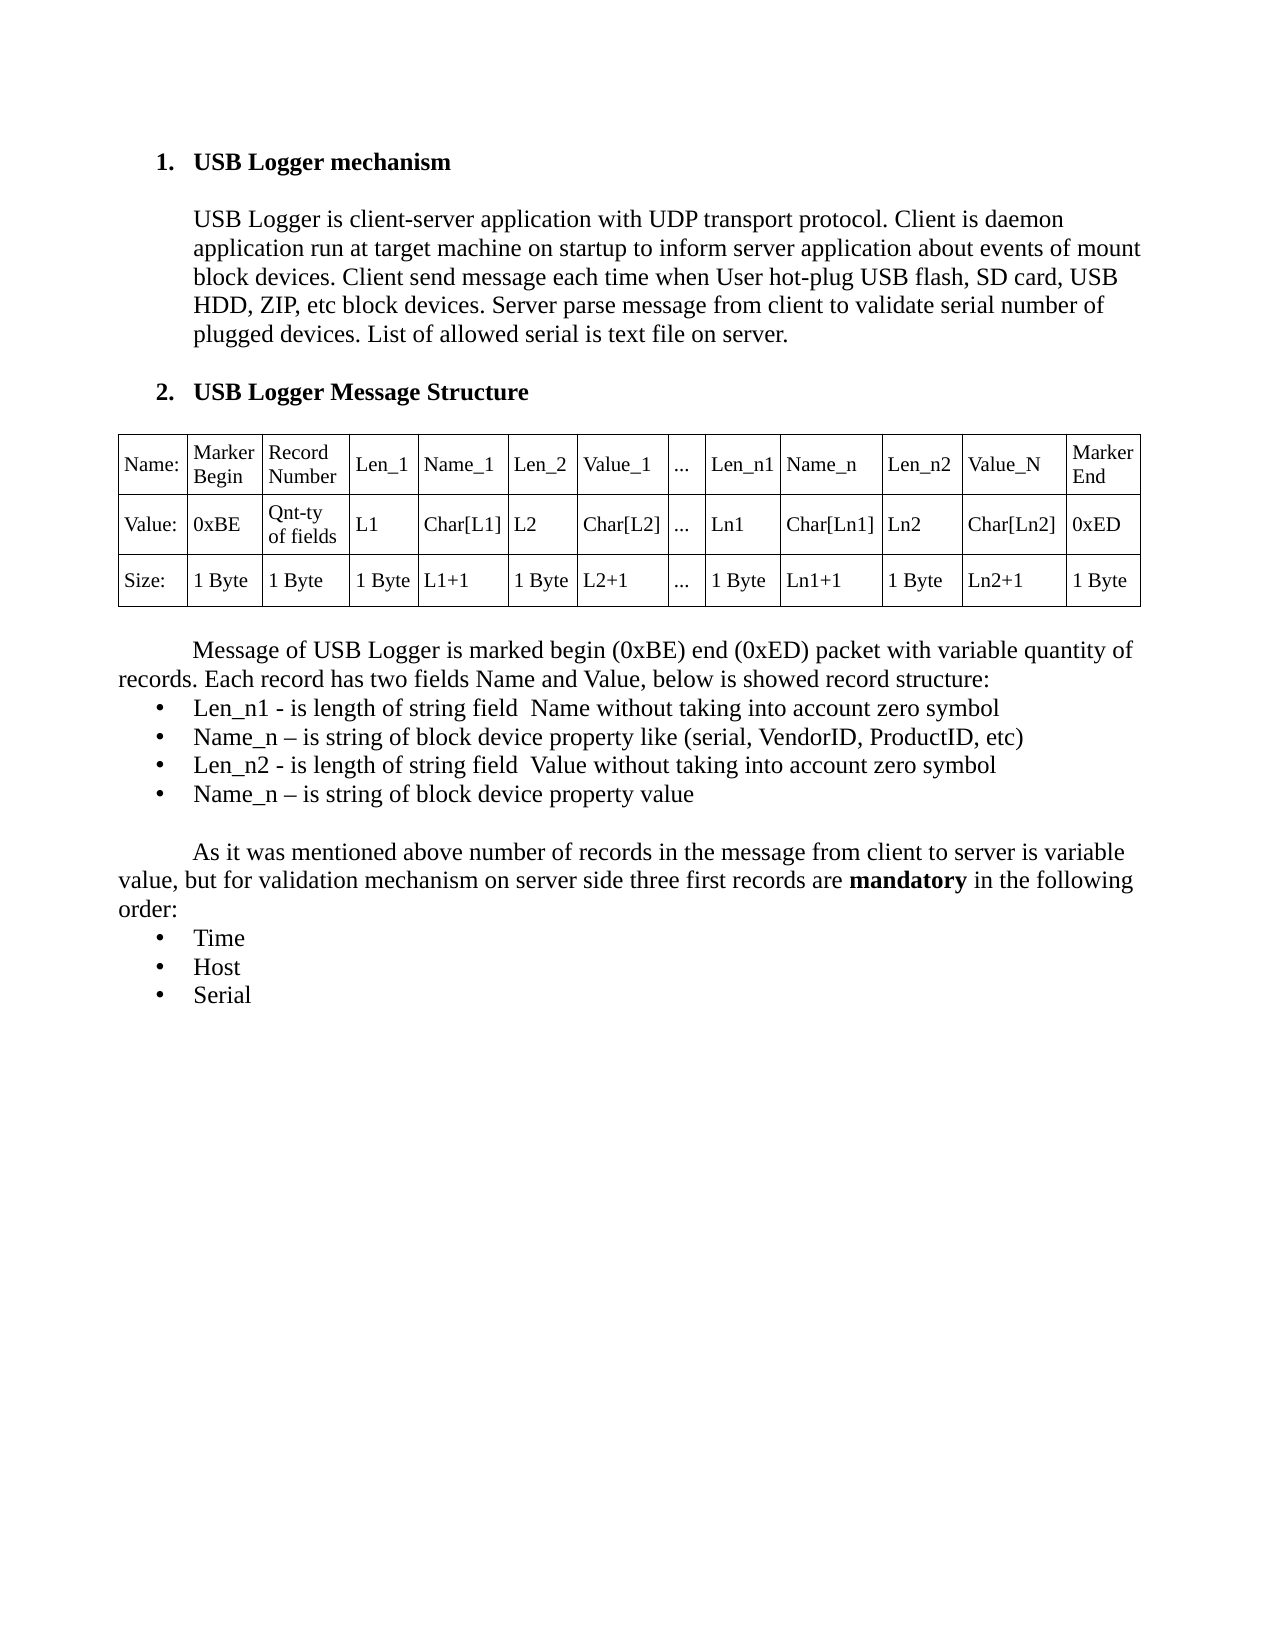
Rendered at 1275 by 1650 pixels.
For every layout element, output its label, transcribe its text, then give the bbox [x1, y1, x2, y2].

list USB Logger is client-server application with UDP transport protocol. Client is daemon application run at target machine on startup to inform server application about events of mount block devices. Client send message each time when User hot-plug USB flash, SD card, USB HDD, ZIP, etc block devices. Server parse message from client to validate serial number of plugged devices. List of allowed serial is text file on server. [156, 204, 1157, 348]
table_header Marker End [1067, 435, 1140, 494]
table_cell Char[Ln1] [781, 495, 882, 554]
table_cell 1 Byte [509, 555, 577, 606]
table_cell ... [669, 555, 705, 606]
table_cell Ln1 [706, 495, 780, 554]
table_cell 0xED [1067, 495, 1140, 554]
table_header Name: [119, 435, 187, 494]
table_header Name_n [781, 435, 882, 494]
table_cell L2 [509, 495, 577, 554]
list Host [156, 952, 1157, 980]
table_header ... [669, 435, 705, 494]
table_header Record Number [263, 435, 349, 494]
table_header Len_n2 [883, 435, 962, 494]
list USB Logger Message Structure [156, 377, 1157, 406]
list Time [156, 923, 1157, 952]
table_cell 1 Byte [263, 555, 349, 606]
table_cell 1 Byte [350, 555, 418, 606]
table_header Marker Begin [188, 435, 262, 494]
table_cell Char[L1] [419, 495, 508, 554]
table_header Len_n1 [706, 435, 780, 494]
table_cell Size: [119, 555, 187, 606]
table_cell Qnt-ty of fields [263, 495, 349, 554]
table_cell Char[Ln2] [963, 495, 1066, 554]
list Len_n1 - is length of string field Name without taking into account zero symbol [156, 693, 1157, 722]
table_cell ... [669, 495, 705, 554]
table_cell L1+1 [419, 555, 508, 606]
text Message of USB Logger is marked begin (0xBE) end (0xED) packet with variable quantity of records. Each record has two fields Name and Value, below is showed record structure: [118, 635, 1157, 693]
table_header Len_2 [509, 435, 577, 494]
list USB Logger mechanism [156, 147, 1157, 176]
list Name_n – is string of block device property like (serial, VendorID, ProductID, etc) [156, 722, 1157, 750]
table_cell 1 Byte [188, 555, 262, 606]
table_cell 1 Byte [1067, 555, 1140, 606]
table_cell Value: [119, 495, 187, 554]
table_cell Ln2+1 [963, 555, 1066, 606]
table_header Name_1 [419, 435, 508, 494]
table_cell L2+1 [578, 555, 668, 606]
table_cell Char[L2] [578, 495, 668, 554]
table_cell Ln2 [883, 495, 962, 554]
text As it was mentioned above number of records in the message from client to server is variable value, but for validation mechanism on server side three first records are mandatory in the following order: [118, 837, 1157, 923]
table_cell 1 Byte [706, 555, 780, 606]
list Len_n2 - is length of string field Value without taking into account zero symbol [156, 750, 1157, 779]
table_cell Ln1+1 [781, 555, 882, 606]
table_cell L1 [350, 495, 418, 554]
list Serial [156, 980, 1157, 1009]
table_cell 1 Byte [883, 555, 962, 606]
table_header Value_N [963, 435, 1066, 494]
table_cell 0xBE [188, 495, 262, 554]
table_header Value_1 [578, 435, 668, 494]
table_header Len_1 [350, 435, 418, 494]
list Name_n – is string of block device property value [156, 779, 1157, 808]
